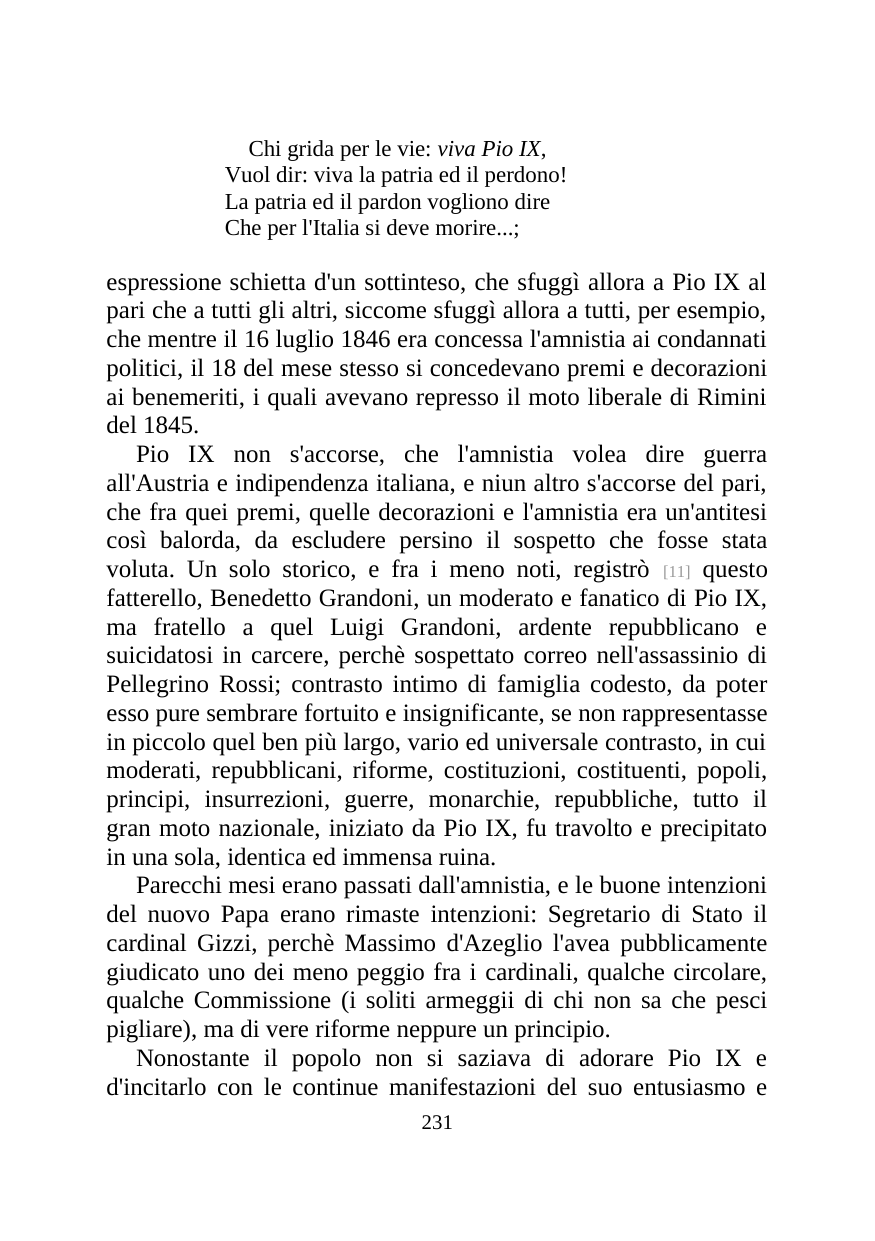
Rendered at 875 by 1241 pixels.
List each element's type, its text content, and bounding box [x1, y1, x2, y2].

text Chi grida per le vie: viva Pio IX, [219, 135, 768, 161]
text Nonostante il popolo non si saziava di adorare Pio IX e d'incitarlo con le continue manifestazioni del suo entusiasmo e [106, 1043, 768, 1101]
text Pio IX non s'accorse, che l'amnistia volea dire guerra all'Austria e indipendenza italiana, e niun altro s'accorse del pari, che fra quei premi, quelle decorazioni e l'amnistia era un'antitesi così balorda, da escludere persino il sospetto che fosse stata voluta. Un solo storico, e fra i meno noti, registrò [11] questo fatterello, Benedetto Grandoni, un moderato e fanatico di Pio IX, ma fratello a quel Luigi Grandoni, ardente repubblicano e suicidatosi in carcere, perchè sospettato correo nell'assassinio di Pellegrino Rossi; contrasto intimo di famiglia codesto, da poter esso pure sembrare fortuito e insignificante, se non rappresentasse in piccolo quel ben più largo, vario ed universale contrasto, in cui moderati, repubblicani, riforme, costituzioni, costituenti, popoli, principi, insurrezioni, guerre, monarchie, repubbliche, tutto il gran moto nazionale, iniziato da Pio IX, fu travolto e precipitato in una sola, identica ed immensa ruina. [106, 439, 768, 871]
text Vuol dir: viva la patria ed il perdono! [195, 161, 768, 188]
text La patria ed il pardon vogliono dire [195, 188, 768, 214]
text espressione schietta d'un sottinteso, che sfuggì allora a Pio IX al pari che a tutti gli altri, siccome sfuggì allora a tutti, per esempio, che mentre il 16 luglio 1846 era concessa l'amnistia ai condannati politici, il 18 del mese stesso si concedevano premi e decorazioni ai benemeriti, i quali avevano represso il moto liberale di Rimini del 1845. [106, 267, 768, 439]
text Parecchi mesi erano passati dall'amnistia, e le buone intenzioni del nuovo Papa erano rimaste intenzioni: Segretario di Stato il cardinal Gizzi, perchè Massimo d'Azeglio l'avea pubblicamente giudicato uno dei meno peggio fra i cardinali, qualche circolare, qualche Commissione (i soliti armeggii di chi non sa che pesci pigliare), ma di vere riforme neppure un principio. [106, 871, 768, 1043]
text Che per l'Italia si deve morire...; [195, 214, 768, 240]
